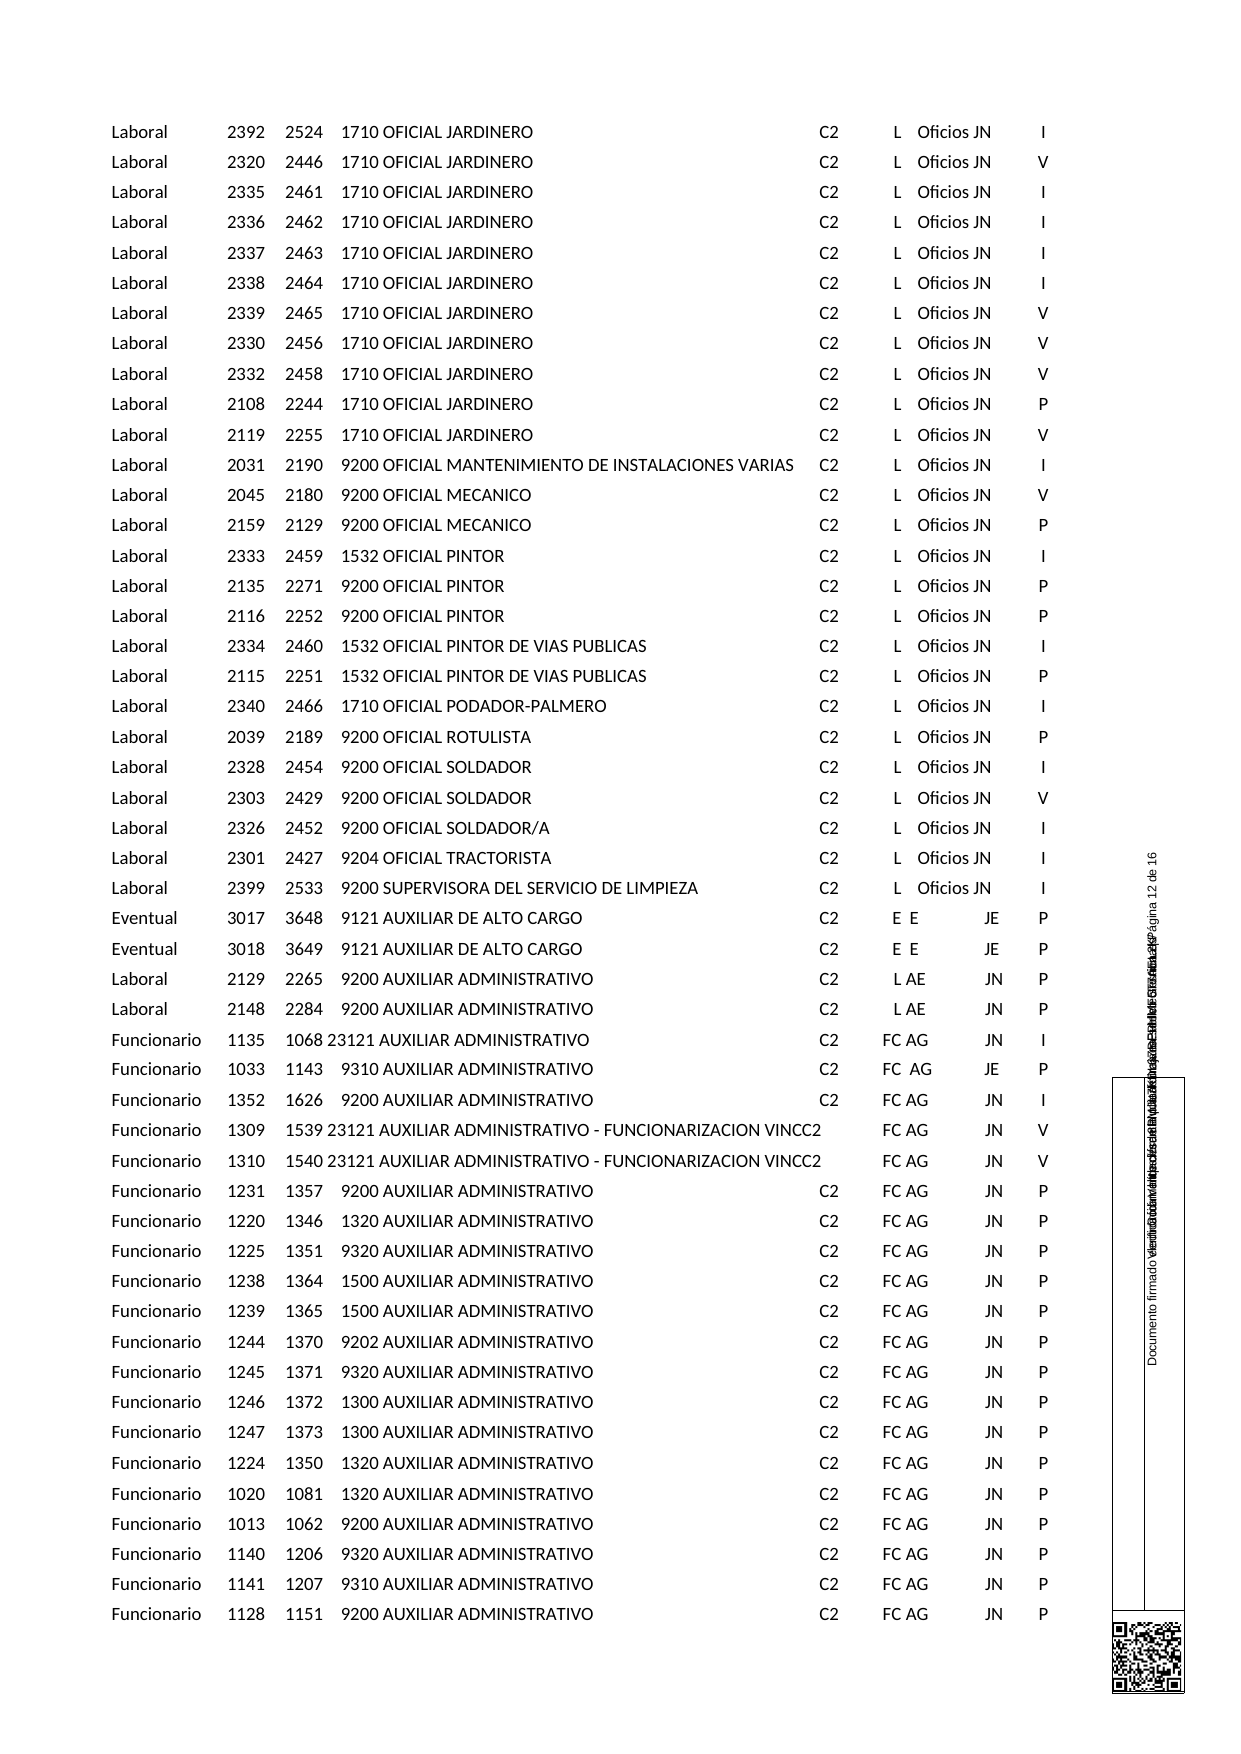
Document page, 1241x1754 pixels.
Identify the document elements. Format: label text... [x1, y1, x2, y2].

table_cell Oficios JN [901, 571, 1007, 601]
table_cell Laboral [79, 632, 215, 662]
table_cell V [1008, 360, 1078, 390]
table_cell 2135 [215, 571, 276, 601]
table_cell C2 [806, 693, 851, 722]
table_cell P [1008, 1206, 1078, 1237]
table_cell C2 [806, 1419, 851, 1448]
table_cell 2336 [215, 209, 276, 238]
table_cell 1140 [215, 1540, 276, 1570]
table_cell Laboral [79, 178, 215, 208]
table_cell 2337 [215, 239, 276, 269]
table_cell Oficios JN [901, 632, 1007, 662]
table_cell 1309 [215, 1116, 276, 1146]
table_cell C2 [806, 904, 851, 934]
table_cell C2 [806, 1298, 851, 1327]
table_cell C2 [806, 1358, 851, 1388]
table_cell Oficios JN [901, 723, 1007, 753]
table_cell 3649 [276, 934, 331, 964]
table_cell P [1008, 1540, 1078, 1570]
table_cell 9200 OFICIAL SOLDADOR [331, 783, 806, 813]
table_cell 1370 [276, 1328, 331, 1358]
table_cell 2180 [276, 480, 331, 511]
table_cell Funcionario [79, 1479, 215, 1509]
table_cell P [1008, 1237, 1078, 1267]
table_cell 9200 AUXILIAR ADMINISTRATIVO [331, 1176, 806, 1206]
table_cell L [851, 571, 901, 601]
table_cell 9200 OFICIAL MANTENIMIENTO DE INSTALACIONES VARIAS [331, 450, 806, 480]
table_cell Oficios JN [901, 420, 1007, 450]
table_cell 1710 OFICIAL JARDINERO [331, 390, 806, 420]
table_cell L [851, 874, 901, 904]
table_cell P [1008, 995, 1078, 1025]
table_cell 1033 [215, 1055, 276, 1085]
table_cell C2 [806, 874, 851, 904]
table_cell Funcionario [79, 1570, 215, 1600]
table_cell L [851, 632, 901, 662]
table_cell Oficios JN [901, 753, 1007, 783]
table_cell Oficios JN [901, 541, 1007, 571]
table_cell 1320 AUXILIAR ADMINISTRATIVO [331, 1479, 806, 1509]
table_cell FC [851, 1055, 901, 1085]
table_cell AG JE [901, 1055, 1007, 1085]
table_cell 1247 [215, 1419, 276, 1448]
table_cell C2 [806, 601, 851, 632]
table_cell Funcionario [79, 1146, 215, 1176]
table_cell P [1008, 571, 1078, 601]
table_header L [851, 100, 901, 148]
table_cell 9200 OFICIAL MECANICO [331, 480, 806, 511]
table_cell L [851, 783, 901, 813]
table_cell 1320 AUXILIAR ADMINISTRATIVO [331, 1449, 806, 1479]
table_cell L [851, 209, 901, 238]
table_cell 1245 [215, 1358, 276, 1388]
table_cell I [1008, 239, 1078, 269]
table_cell P [1008, 390, 1078, 420]
table_cell L [851, 360, 901, 390]
table_cell Funcionario [79, 1267, 215, 1297]
table_cell 1710 OFICIAL JARDINERO [331, 299, 806, 329]
table_cell FC [851, 1358, 901, 1388]
table_cell Laboral [79, 420, 215, 450]
table_cell 2334 [215, 632, 276, 662]
table_cell 1500 AUXILIAR ADMINISTRATIVO [331, 1298, 806, 1327]
table_cell P [1008, 1176, 1078, 1206]
table_cell 9202 AUXILIAR ADMINISTRATIVO [331, 1328, 806, 1358]
table_cell Funcionario [79, 1206, 215, 1237]
table_cell Oficios JN [901, 480, 1007, 511]
table_cell Oficios JN [901, 601, 1007, 632]
table_cell Funcionario [79, 1085, 215, 1116]
table_cell L [851, 662, 901, 692]
table_cell 2303 [215, 783, 276, 813]
table_cell C2 [806, 783, 851, 813]
table_cell Laboral [79, 299, 215, 329]
table_cell Oficios JN [901, 844, 1007, 874]
table_cell Laboral [79, 995, 215, 1025]
table_cell Oficios JN [901, 269, 1007, 299]
table_cell 1141 [215, 1570, 276, 1600]
table_cell Laboral [79, 723, 215, 753]
table_cell C2 [806, 1267, 851, 1297]
table_cell 3648 [276, 904, 331, 934]
table_cell Funcionario [79, 1358, 215, 1388]
table_cell 9320 AUXILIAR ADMINISTRATIVO [331, 1540, 806, 1570]
table_cell I [1008, 269, 1078, 299]
table_header 1710 OFICIAL JARDINERO [331, 100, 806, 148]
table_cell V [1008, 330, 1078, 359]
table_cell FC [851, 1146, 901, 1176]
table_cell Funcionario [79, 1388, 215, 1418]
table_cell AG JN [901, 1176, 1007, 1206]
table_cell 9320 AUXILIAR ADMINISTRATIVO [331, 1237, 806, 1267]
table_header I [1008, 100, 1078, 148]
table_cell E JE [901, 934, 1007, 964]
table_cell 1231 [215, 1176, 276, 1206]
table_cell AG JN [901, 1085, 1007, 1116]
table_cell 2399 [215, 874, 276, 904]
table_cell L [851, 511, 901, 541]
table_cell L [851, 148, 901, 178]
table_cell C2 [806, 239, 851, 269]
table_cell 9200 SUPERVISORA DEL SERVICIO DE LIMPIEZA [331, 874, 806, 904]
table_cell 2265 [276, 965, 331, 995]
table_cell AG JN [901, 1206, 1007, 1237]
table_cell L [851, 178, 901, 208]
table_cell C2 [806, 814, 851, 843]
table_cell AG JN [901, 1298, 1007, 1327]
table_cell 2335 [215, 178, 276, 208]
table_header Oficios JN [901, 100, 1007, 148]
table_cell 1300 AUXILIAR ADMINISTRATIVO [331, 1388, 806, 1418]
table_cell Funcionario [79, 1510, 215, 1539]
table_cell 2332 [215, 360, 276, 390]
table_cell C2 [806, 1206, 851, 1237]
table_cell I [1008, 178, 1078, 208]
table_cell 2454 [276, 753, 331, 783]
table_cell P [1008, 1358, 1078, 1388]
table_cell L [851, 480, 901, 511]
table_cell P [1008, 1419, 1078, 1448]
table_cell Funcionario [79, 1237, 215, 1267]
table_cell C2 [806, 1055, 851, 1085]
table_cell C2 [806, 299, 851, 329]
table_cell FC [851, 1388, 901, 1418]
table_cell AG JN [901, 1570, 1007, 1600]
table_cell 1352 [215, 1085, 276, 1116]
table_cell 1206 [276, 1540, 331, 1570]
table_cell Laboral [79, 148, 215, 178]
table_cell P [1008, 1267, 1078, 1297]
table_cell Oficios JN [901, 693, 1007, 722]
table_cell L [851, 814, 901, 843]
table_cell P [1008, 723, 1078, 753]
table_cell C2 [806, 330, 851, 359]
table_cell C2 [806, 844, 851, 874]
table_cell C2 [806, 1085, 851, 1116]
table_cell 2301 [215, 844, 276, 874]
table_cell 2031 [215, 450, 276, 480]
table_cell 2129 [215, 965, 276, 995]
table_cell 9200 OFICIAL SOLDADOR/A [331, 814, 806, 843]
table_cell P [1008, 1298, 1078, 1327]
table_cell L [851, 299, 901, 329]
table_cell I [1008, 209, 1078, 238]
table_cell 1239 [215, 1298, 276, 1327]
table_cell 9310 AUXILIAR ADMINISTRATIVO [331, 1570, 806, 1600]
table_cell P [1008, 1479, 1078, 1509]
table_cell 1710 OFICIAL JARDINERO [331, 330, 806, 359]
table_cell C2 [806, 1479, 851, 1509]
table_cell C2 [806, 753, 851, 783]
table_cell 2148 [215, 995, 276, 1025]
table_cell 2429 [276, 783, 331, 813]
table_cell L [851, 693, 901, 722]
table_cell C2 [806, 209, 851, 238]
table_cell L [851, 995, 901, 1025]
table_cell 9200 AUXILIAR ADMINISTRATIVO [331, 995, 806, 1025]
table_cell L [851, 450, 901, 480]
table_cell 1346 [276, 1206, 331, 1237]
table_cell L [851, 269, 901, 299]
table_cell Laboral [79, 511, 215, 541]
table_cell Funcionario [79, 1025, 215, 1055]
table_cell C2 [806, 995, 851, 1025]
table_cell C2 [806, 1449, 851, 1479]
table_cell 1351 [276, 1237, 331, 1267]
table_cell L [851, 844, 901, 874]
table_cell L [851, 723, 901, 753]
table_cell 2045 [215, 480, 276, 511]
table_cell Oficios JN [901, 148, 1007, 178]
table_cell 1320 AUXILIAR ADMINISTRATIVO [331, 1206, 806, 1237]
table_cell 2108 [215, 390, 276, 420]
table_cell Laboral [79, 450, 215, 480]
table_cell 9200 OFICIAL PINTOR [331, 571, 806, 601]
table_cell 9310 AUXILIAR ADMINISTRATIVO [331, 1055, 806, 1085]
table_cell Oficios JN [901, 511, 1007, 541]
table_cell Oficios JN [901, 360, 1007, 390]
picture [1113, 1622, 1182, 1691]
table_cell Oficios JN [901, 874, 1007, 904]
table_cell FC [851, 1419, 901, 1448]
table_cell 2458 [276, 360, 331, 390]
table_cell Laboral [79, 965, 215, 995]
table_cell 2129 [276, 511, 331, 541]
table_cell C2 [806, 541, 851, 571]
table_cell C2 [806, 662, 851, 692]
table_cell 2255 [276, 420, 331, 450]
table_cell C2 [806, 390, 851, 420]
table_cell 1371 [276, 1358, 331, 1388]
table_cell 1710 OFICIAL JARDINERO [331, 209, 806, 238]
table_cell 1710 OFICIAL PODADOR-PALMERO [331, 693, 806, 722]
table_cell L [851, 541, 901, 571]
table_cell C2 [806, 360, 851, 390]
table_cell FC [851, 1025, 901, 1055]
table_cell AG JN [901, 1600, 1007, 1630]
table_cell 3017 [215, 904, 276, 934]
table_cell AG JN [901, 1116, 1007, 1146]
table_cell V [1008, 783, 1078, 813]
table_cell FC [851, 1479, 901, 1509]
table_cell Laboral [79, 601, 215, 632]
table_cell 9200 AUXILIAR ADMINISTRATIVO [331, 1600, 806, 1630]
table_cell 1357 [276, 1176, 331, 1206]
table_cell 2252 [276, 601, 331, 632]
table_cell L [851, 601, 901, 632]
table_cell 2338 [215, 269, 276, 299]
table_cell Eventual [79, 934, 215, 964]
table_cell 2446 [276, 148, 331, 178]
table_cell FC [851, 1600, 901, 1630]
table_cell 9320 AUXILIAR ADMINISTRATIVO [331, 1358, 806, 1388]
table_cell 2190 [276, 450, 331, 480]
table_header C2 [806, 100, 851, 148]
table_cell AG JN [901, 1449, 1007, 1479]
table_cell V [1008, 1146, 1078, 1176]
table_cell C2 [806, 632, 851, 662]
table_cell Laboral [79, 360, 215, 390]
table_cell 1532 OFICIAL PINTOR [331, 541, 806, 571]
table_cell I [1008, 753, 1078, 783]
table_cell 1013 [215, 1510, 276, 1539]
table_cell Oficios JN [901, 814, 1007, 843]
table_cell V [1008, 148, 1078, 178]
table_cell C2 [806, 450, 851, 480]
table_cell AE JN [901, 965, 1007, 995]
table_cell L [851, 753, 901, 783]
table_cell 2328 [215, 753, 276, 783]
table_cell 3018 [215, 934, 276, 964]
table_cell AG JN [901, 1146, 1007, 1176]
table_cell FC [851, 1085, 901, 1116]
table_cell C2 [806, 1600, 851, 1630]
table_header 2524 [276, 100, 331, 148]
table_cell FC [851, 1510, 901, 1539]
table_cell 1244 [215, 1328, 276, 1358]
table_cell 1364 [276, 1267, 331, 1297]
table_cell 2464 [276, 269, 331, 299]
table_cell 1062 [276, 1510, 331, 1539]
table_cell L [851, 239, 901, 269]
table_cell L [851, 390, 901, 420]
table_cell FC [851, 1237, 901, 1267]
table_cell C2 [806, 934, 851, 964]
table_cell I [1008, 1025, 1078, 1055]
table_cell 9121 AUXILIAR DE ALTO CARGO [331, 934, 806, 964]
table_cell C2 [806, 965, 851, 995]
table_cell AG JN [901, 1540, 1007, 1570]
table_cell 2115 [215, 662, 276, 692]
table_cell E [851, 934, 901, 964]
table_cell 1532 OFICIAL PINTOR DE VIAS PUBLICAS [331, 662, 806, 692]
table_cell 1238 [215, 1267, 276, 1297]
table_cell P [1008, 511, 1078, 541]
table_cell 9200 AUXILIAR ADMINISTRATIVO [331, 1085, 806, 1116]
table_cell P [1008, 1600, 1078, 1630]
table_cell 2284 [276, 995, 331, 1025]
table_cell AG JN [901, 1267, 1007, 1297]
table_cell 2459 [276, 541, 331, 571]
table_cell Oficios JN [901, 330, 1007, 359]
table_cell 1500 AUXILIAR ADMINISTRATIVO [331, 1267, 806, 1297]
table_cell AG JN [901, 1419, 1007, 1448]
table_cell AE JN [901, 995, 1007, 1025]
table_cell 2460 [276, 632, 331, 662]
table_cell 9200 OFICIAL ROTULISTA [331, 723, 806, 753]
table_cell AG JN [901, 1479, 1007, 1509]
table_cell 1207 [276, 1570, 331, 1600]
table_cell V [1008, 1116, 1078, 1146]
table_cell Laboral [79, 269, 215, 299]
table_cell 2463 [276, 239, 331, 269]
table_cell 2333 [215, 541, 276, 571]
table_cell L [851, 330, 901, 359]
table_cell 2461 [276, 178, 331, 208]
table_cell 2465 [276, 299, 331, 329]
table_cell 2159 [215, 511, 276, 541]
table_cell 1220 [215, 1206, 276, 1237]
table_cell Laboral [79, 662, 215, 692]
table_cell 1539 23121 AUXILIAR ADMINISTRATIVO - FUNCIONARIZACION VINCC2 [276, 1116, 851, 1146]
table_cell Laboral [79, 753, 215, 783]
table_cell I [1008, 693, 1078, 722]
table_cell 1225 [215, 1237, 276, 1267]
table_cell 2271 [276, 571, 331, 601]
table_cell 1710 OFICIAL JARDINERO [331, 269, 806, 299]
table_cell Oficios JN [901, 209, 1007, 238]
table_cell Oficios JN [901, 662, 1007, 692]
table_header Laboral [79, 100, 215, 148]
table_cell 9200 AUXILIAR ADMINISTRATIVO [331, 1510, 806, 1539]
table_cell 9200 OFICIAL MECANICO [331, 511, 806, 541]
table_cell Laboral [79, 541, 215, 571]
table_cell C2 [806, 1176, 851, 1206]
table_cell 1532 OFICIAL PINTOR DE VIAS PUBLICAS [331, 632, 806, 662]
table_cell 1081 [276, 1479, 331, 1509]
table_cell I [1008, 1085, 1078, 1116]
table_cell C2 [806, 1570, 851, 1600]
table_cell 2244 [276, 390, 331, 420]
table_cell 2251 [276, 662, 331, 692]
table_cell FC [851, 1116, 901, 1146]
table_cell C2 [806, 269, 851, 299]
table_cell C2 [806, 148, 851, 178]
table_cell P [1008, 965, 1078, 995]
table_cell C2 [806, 420, 851, 450]
table_cell Oficios JN [901, 390, 1007, 420]
table_cell Laboral [79, 390, 215, 420]
table_cell 9200 OFICIAL SOLDADOR [331, 753, 806, 783]
table_cell FC [851, 1206, 901, 1237]
table_cell 1020 [215, 1479, 276, 1509]
table_cell 1224 [215, 1449, 276, 1479]
table_cell Funcionario [79, 1540, 215, 1570]
table_cell I [1008, 844, 1078, 874]
table_cell V [1008, 420, 1078, 450]
table_cell L [851, 965, 901, 995]
table_cell 1372 [276, 1388, 331, 1418]
table_cell 1310 [215, 1146, 276, 1176]
table_cell P [1008, 1328, 1078, 1358]
table_cell I [1008, 814, 1078, 843]
table_cell Laboral [79, 814, 215, 843]
table_cell Laboral [79, 209, 215, 238]
table_cell 2326 [215, 814, 276, 843]
table_cell 9121 AUXILIAR DE ALTO CARGO [331, 904, 806, 934]
table_cell C2 [806, 1510, 851, 1539]
table_cell C2 [806, 178, 851, 208]
table_cell Laboral [79, 874, 215, 904]
table_cell P [1008, 662, 1078, 692]
table_cell Funcionario [79, 1449, 215, 1479]
table_cell FC [851, 1570, 901, 1600]
table_cell E JE [901, 904, 1007, 934]
table_cell Oficios JN [901, 783, 1007, 813]
table_cell Funcionario [79, 1116, 215, 1146]
table_cell AG JN [901, 1510, 1007, 1539]
table_cell Funcionario [79, 1055, 215, 1085]
table_cell FC [851, 1176, 901, 1206]
table_cell 2339 [215, 299, 276, 329]
table_cell 2330 [215, 330, 276, 359]
table_cell P [1008, 1449, 1078, 1479]
table_cell AG JN [901, 1388, 1007, 1418]
table_cell 1135 [215, 1025, 276, 1055]
table_cell FC [851, 1298, 901, 1327]
table_cell C2 [806, 1025, 851, 1055]
table_cell I [1008, 450, 1078, 480]
table_cell 2456 [276, 330, 331, 359]
table_cell I [1008, 541, 1078, 571]
table_cell I [1008, 874, 1078, 904]
table_cell Laboral [79, 693, 215, 722]
table_cell C2 [806, 511, 851, 541]
table_cell 1710 OFICIAL JARDINERO [331, 420, 806, 450]
table_cell 1540 23121 AUXILIAR ADMINISTRATIVO - FUNCIONARIZACION VINCC2 [276, 1146, 851, 1176]
table_cell 2119 [215, 420, 276, 450]
table_cell 1373 [276, 1419, 331, 1448]
table_cell 2189 [276, 723, 331, 753]
table_cell 2039 [215, 723, 276, 753]
table_cell P [1008, 1388, 1078, 1418]
table_cell L [851, 420, 901, 450]
table_cell 1710 OFICIAL JARDINERO [331, 360, 806, 390]
table_cell C2 [806, 571, 851, 601]
table_cell C2 [806, 723, 851, 753]
table_cell Funcionario [79, 1328, 215, 1358]
table_cell 1710 OFICIAL JARDINERO [331, 148, 806, 178]
table_cell 2116 [215, 601, 276, 632]
table_cell Oficios JN [901, 178, 1007, 208]
table_cell P [1008, 934, 1078, 964]
table_cell Eventual [79, 904, 215, 934]
table_cell Laboral [79, 844, 215, 874]
table_cell 1710 OFICIAL JARDINERO [331, 178, 806, 208]
table_cell C2 [806, 1237, 851, 1267]
table_cell 1143 [276, 1055, 331, 1085]
table_cell P [1008, 904, 1078, 934]
table_cell 1068 23121 AUXILIAR ADMINISTRATIVO [276, 1025, 806, 1055]
table_cell 2533 [276, 874, 331, 904]
table_cell Laboral [79, 480, 215, 511]
table_header 2392 [215, 100, 276, 148]
table_cell AG JN [901, 1237, 1007, 1267]
table_cell FC [851, 1267, 901, 1297]
table_cell 2340 [215, 693, 276, 722]
table_cell 9200 AUXILIAR ADMINISTRATIVO [331, 965, 806, 995]
table_cell V [1008, 299, 1078, 329]
table_cell Oficios JN [901, 299, 1007, 329]
table_cell 1151 [276, 1600, 331, 1630]
table_cell C2 [806, 1540, 851, 1570]
table_cell Laboral [79, 571, 215, 601]
table_cell FC [851, 1449, 901, 1479]
table_cell P [1008, 1055, 1078, 1085]
table_cell Funcionario [79, 1176, 215, 1206]
table_cell C2 [806, 1328, 851, 1358]
table_cell 2427 [276, 844, 331, 874]
table_cell 1300 AUXILIAR ADMINISTRATIVO [331, 1419, 806, 1448]
table_cell 9200 OFICIAL PINTOR [331, 601, 806, 632]
table_cell Laboral [79, 239, 215, 269]
table_cell I [1008, 632, 1078, 662]
table_cell P [1008, 1570, 1078, 1600]
table_cell AG JN [901, 1358, 1007, 1388]
table_cell FC [851, 1328, 901, 1358]
table_cell 1350 [276, 1449, 331, 1479]
table_cell V [1008, 480, 1078, 511]
table_cell C2 [806, 480, 851, 511]
table_cell Funcionario [79, 1419, 215, 1448]
table_cell 2462 [276, 209, 331, 238]
table_cell Funcionario [79, 1298, 215, 1327]
table_cell 1365 [276, 1298, 331, 1327]
table_cell 2320 [215, 148, 276, 178]
table_cell FC [851, 1540, 901, 1570]
table_cell Oficios JN [901, 239, 1007, 269]
table_cell 1246 [215, 1388, 276, 1418]
table_cell AG JN [901, 1025, 1007, 1055]
table_cell 1626 [276, 1085, 331, 1116]
table_cell 1710 OFICIAL JARDINERO [331, 239, 806, 269]
table_cell P [1008, 601, 1078, 632]
table_cell 1128 [215, 1600, 276, 1630]
table_cell Laboral [79, 330, 215, 359]
table_cell Oficios JN [901, 450, 1007, 480]
table_cell 9204 OFICIAL TRACTORISTA [331, 844, 806, 874]
table_cell Laboral [79, 783, 215, 813]
table_cell 2466 [276, 693, 331, 722]
table_cell 2452 [276, 814, 331, 843]
table_cell P [1008, 1510, 1078, 1539]
table_cell C2 [806, 1388, 851, 1418]
table_cell E [851, 904, 901, 934]
table_cell Funcionario [79, 1600, 215, 1630]
table_cell AG JN [901, 1328, 1007, 1358]
